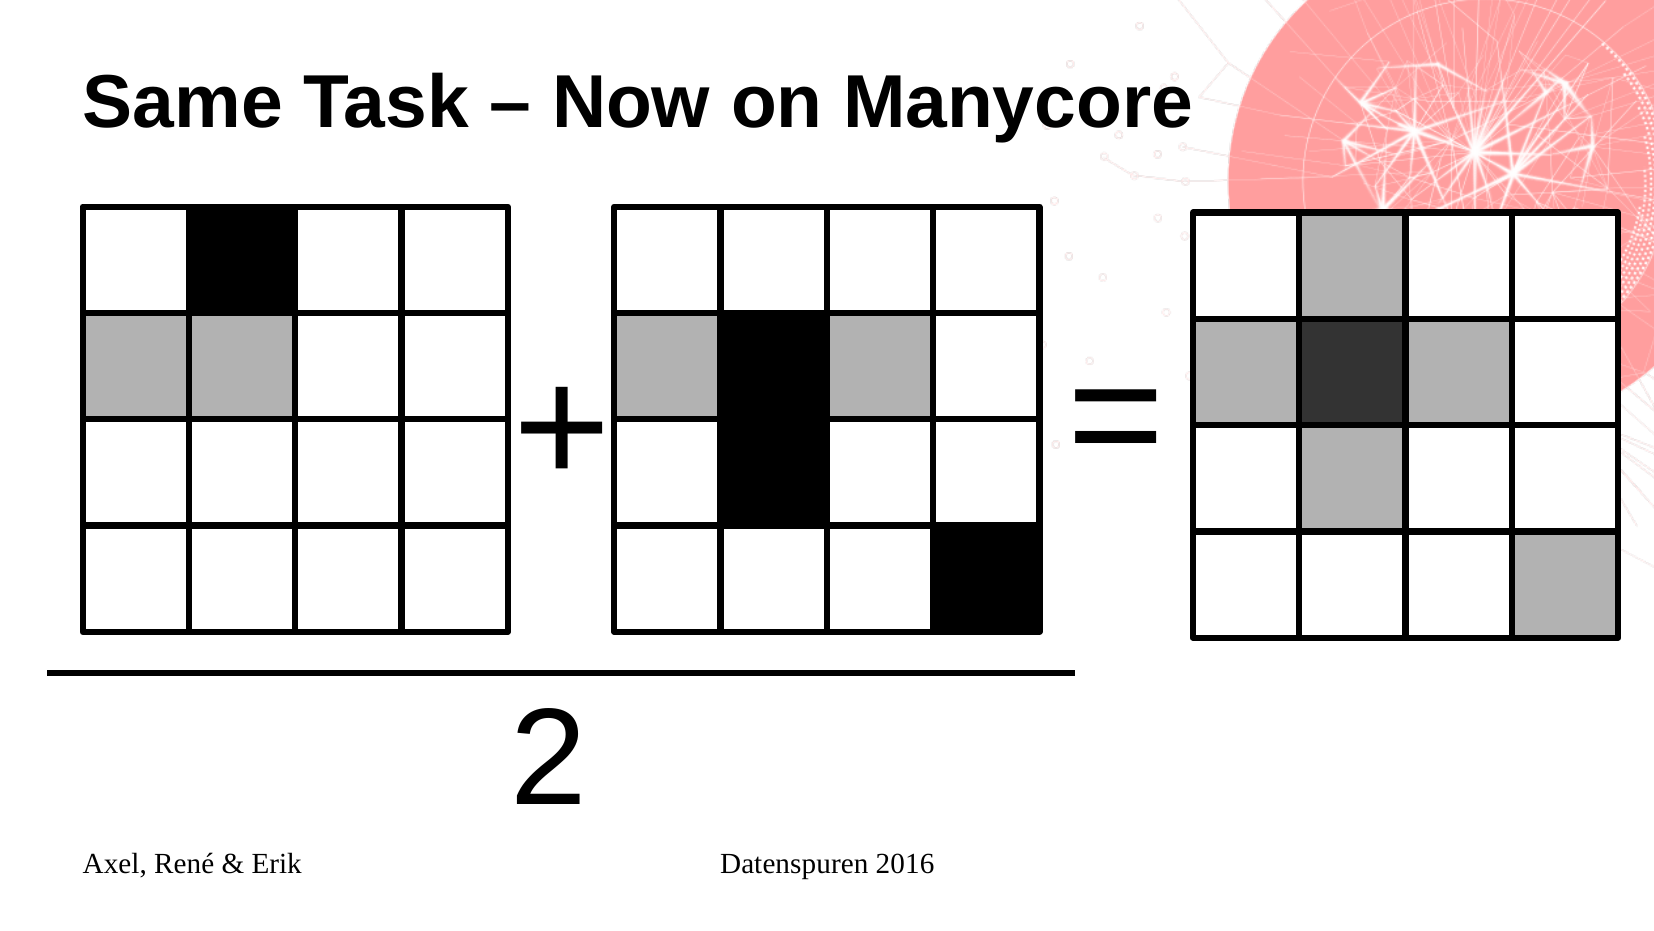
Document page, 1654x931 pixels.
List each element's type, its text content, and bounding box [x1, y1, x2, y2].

title Same Task – Now on Manycore [82, 59, 1571, 144]
text_box [1192, 212, 1619, 638]
text_box 2 [496, 672, 619, 875]
text_box [82, 206, 508, 632]
text_box = [1057, 360, 1176, 467]
text_box + [503, 372, 622, 479]
text_box [614, 206, 1040, 632]
